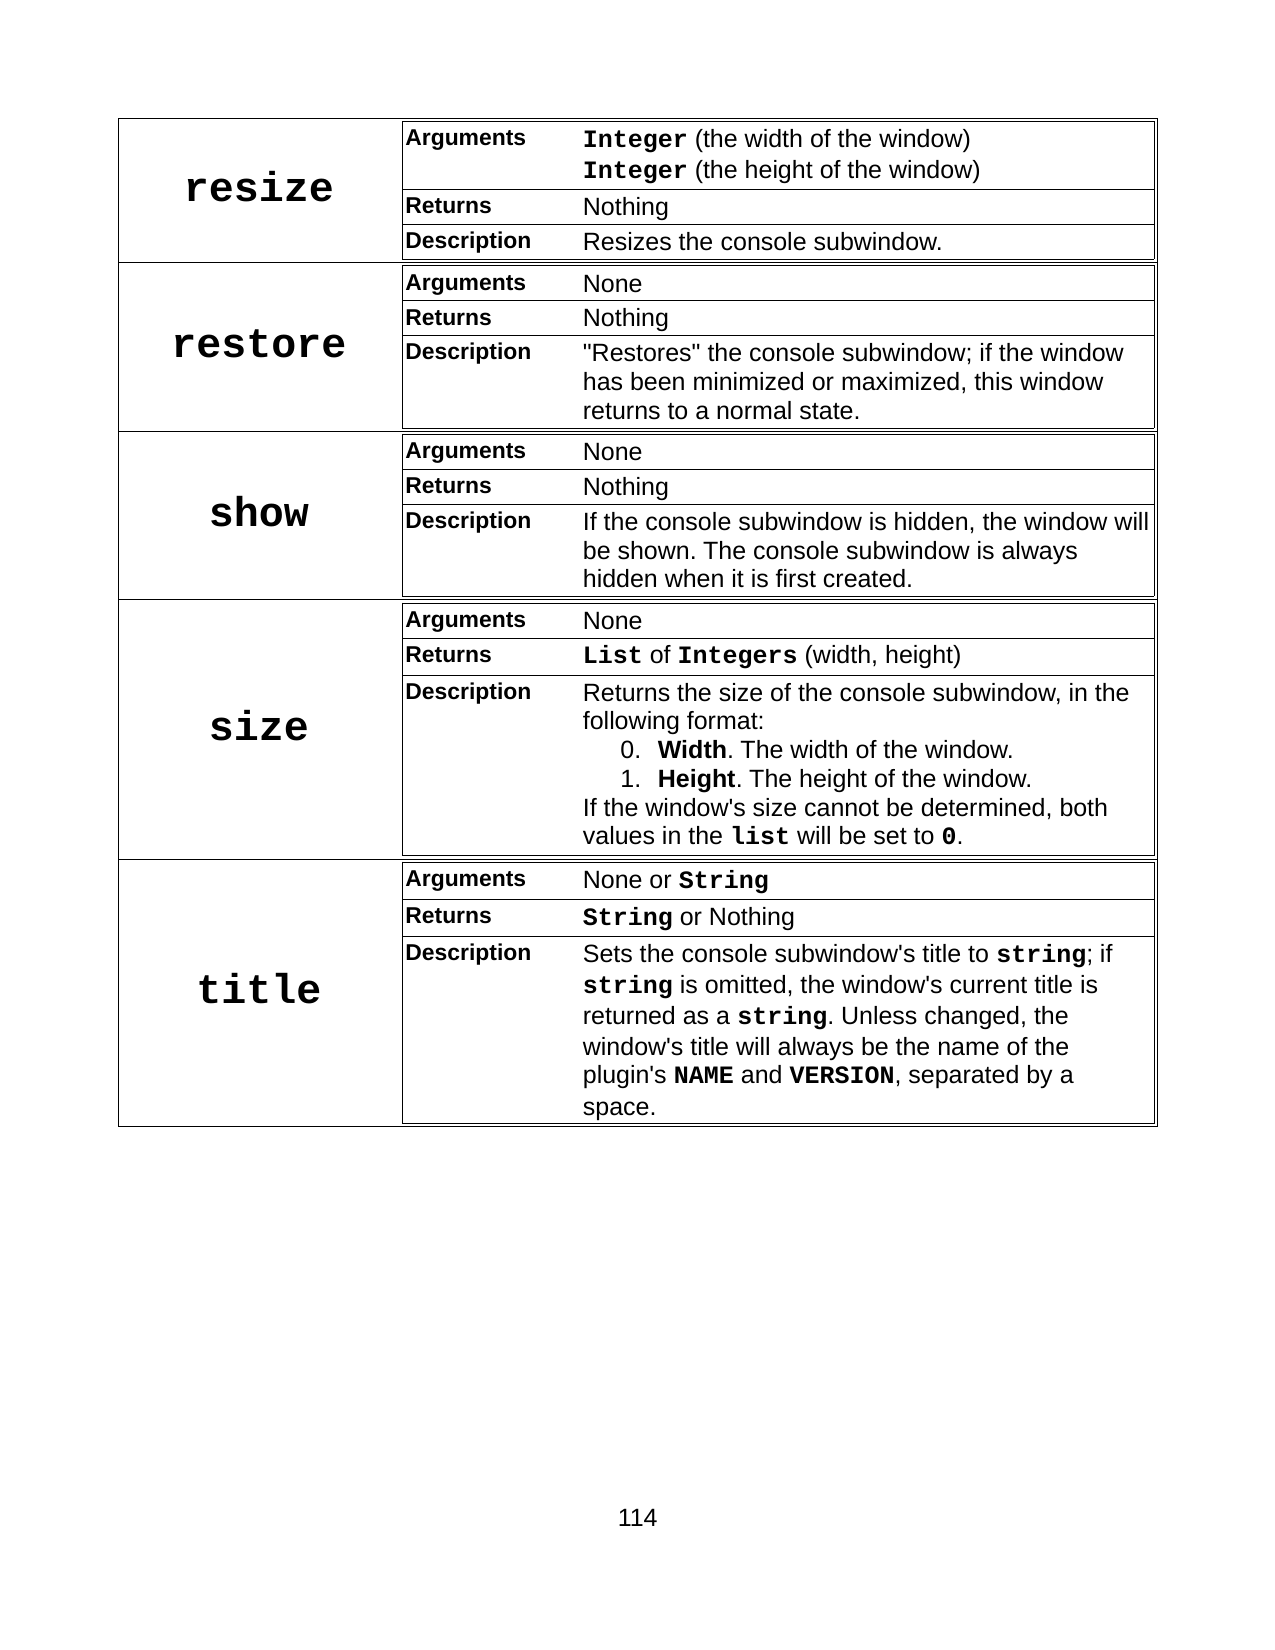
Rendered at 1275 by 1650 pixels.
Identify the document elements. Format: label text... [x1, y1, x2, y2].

table_cell restore [119, 263, 399, 431]
table_cell Description [403, 225, 580, 259]
table_cell Resizes the console subwindow. [580, 225, 1154, 259]
table_cell "Restores" the console subwindow; if the window has been minimized or maximized, this window returns to a normal state. [580, 336, 1154, 428]
table_cell Description [403, 336, 580, 428]
table_header Arguments [403, 122, 580, 189]
table_cell size [119, 600, 399, 858]
table_header Arguments [403, 435, 580, 469]
table_cell Returns [403, 900, 580, 936]
table_header Arguments [403, 604, 580, 637]
table_cell title [119, 860, 399, 1126]
table_header None [580, 604, 1154, 637]
table_cell show [119, 432, 399, 599]
table_cell [399, 263, 1157, 431]
table_cell [399, 860, 1157, 1126]
table_cell Description [403, 937, 580, 1123]
table_cell Description [403, 505, 580, 596]
table_cell [399, 432, 1157, 599]
table_cell Nothing [580, 470, 1154, 504]
table_header None or String [580, 863, 1154, 899]
table_cell Description [403, 676, 580, 855]
table_cell List of Integers (width, height) [580, 639, 1154, 674]
table_cell Returns [403, 470, 580, 504]
table_header Integer (the width of the window) Integer (the height of the window) [580, 122, 1154, 189]
table_cell Returns the size of the console subwindow, in the following format: Width. The width of the window. Height. The height of the window. If the window's size cannot be determined, both values in the list will be set to 0. [580, 676, 1154, 855]
table_cell If the console subwindow is hidden, the window will be shown. The console subwindow is always hidden when it is first created. [580, 505, 1154, 596]
table_cell Sets the console subwindow's title to string; if string is omitted, the window's current title is returned as a string. Unless changed, the window's title will always be the name of the plugin's NAME and VERSION, separated by a space. [580, 937, 1154, 1123]
table_cell Nothing [580, 301, 1154, 335]
table_cell [399, 119, 1157, 262]
table_cell Returns [403, 639, 580, 674]
table_header Arguments [403, 863, 580, 899]
table_cell Nothing [580, 190, 1154, 224]
table_header None [580, 435, 1154, 469]
table_cell Returns [403, 301, 580, 335]
table_cell Returns [403, 190, 580, 224]
table_cell resize [119, 119, 399, 262]
table_header Arguments [403, 266, 580, 300]
table_cell String or Nothing [580, 900, 1154, 936]
table_cell [399, 600, 1157, 858]
table_header None [580, 266, 1154, 300]
